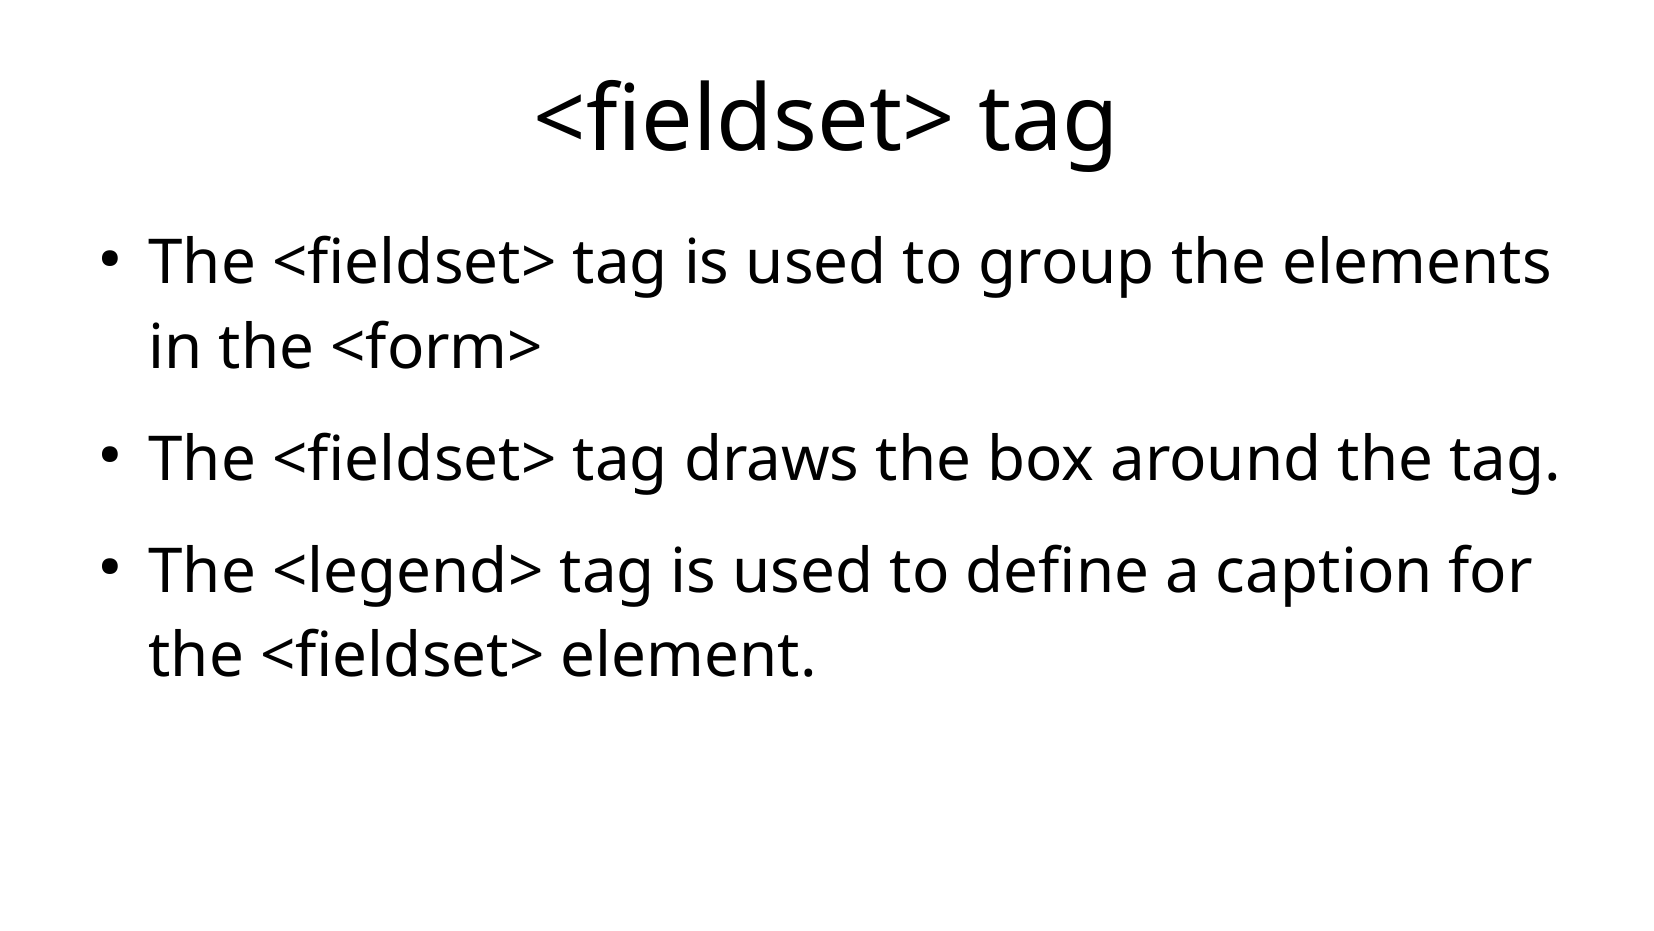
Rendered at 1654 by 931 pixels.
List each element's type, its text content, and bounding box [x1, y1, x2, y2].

title <fieldset> tag [82, 37, 1571, 193]
list The <fieldset> tag is used to group the elements in the <form> The <fieldset> tag draws the box around the tag. The <legend> tag is used to define a caption for the <fieldset> element. [82, 217, 1571, 758]
